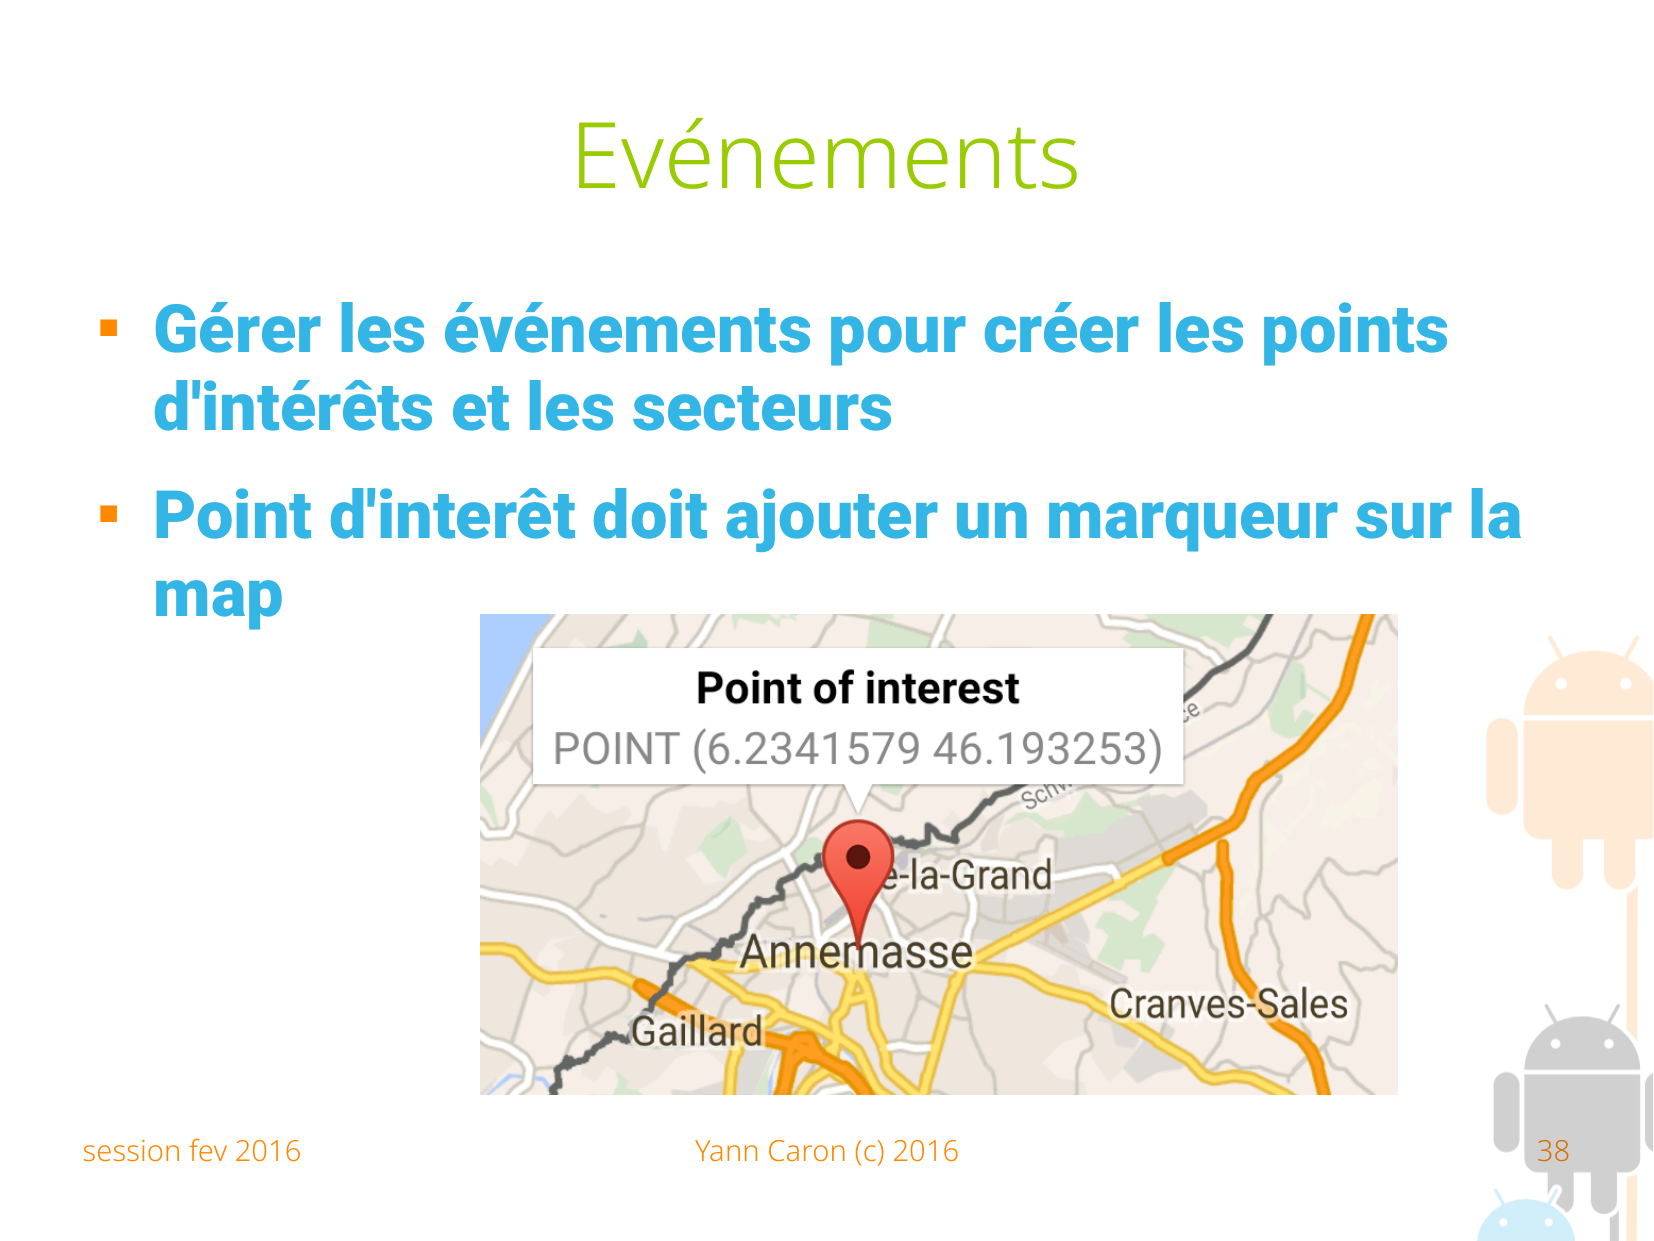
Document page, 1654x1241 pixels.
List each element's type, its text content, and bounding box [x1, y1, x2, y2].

title Evénements [82, 49, 1571, 257]
list Gérer les événements pour créer les points d'intérêts et les secteurs Point d'interêt doit ajouter un marqueur sur la map [82, 290, 1571, 1010]
picture [240, 423, 1654, 1241]
